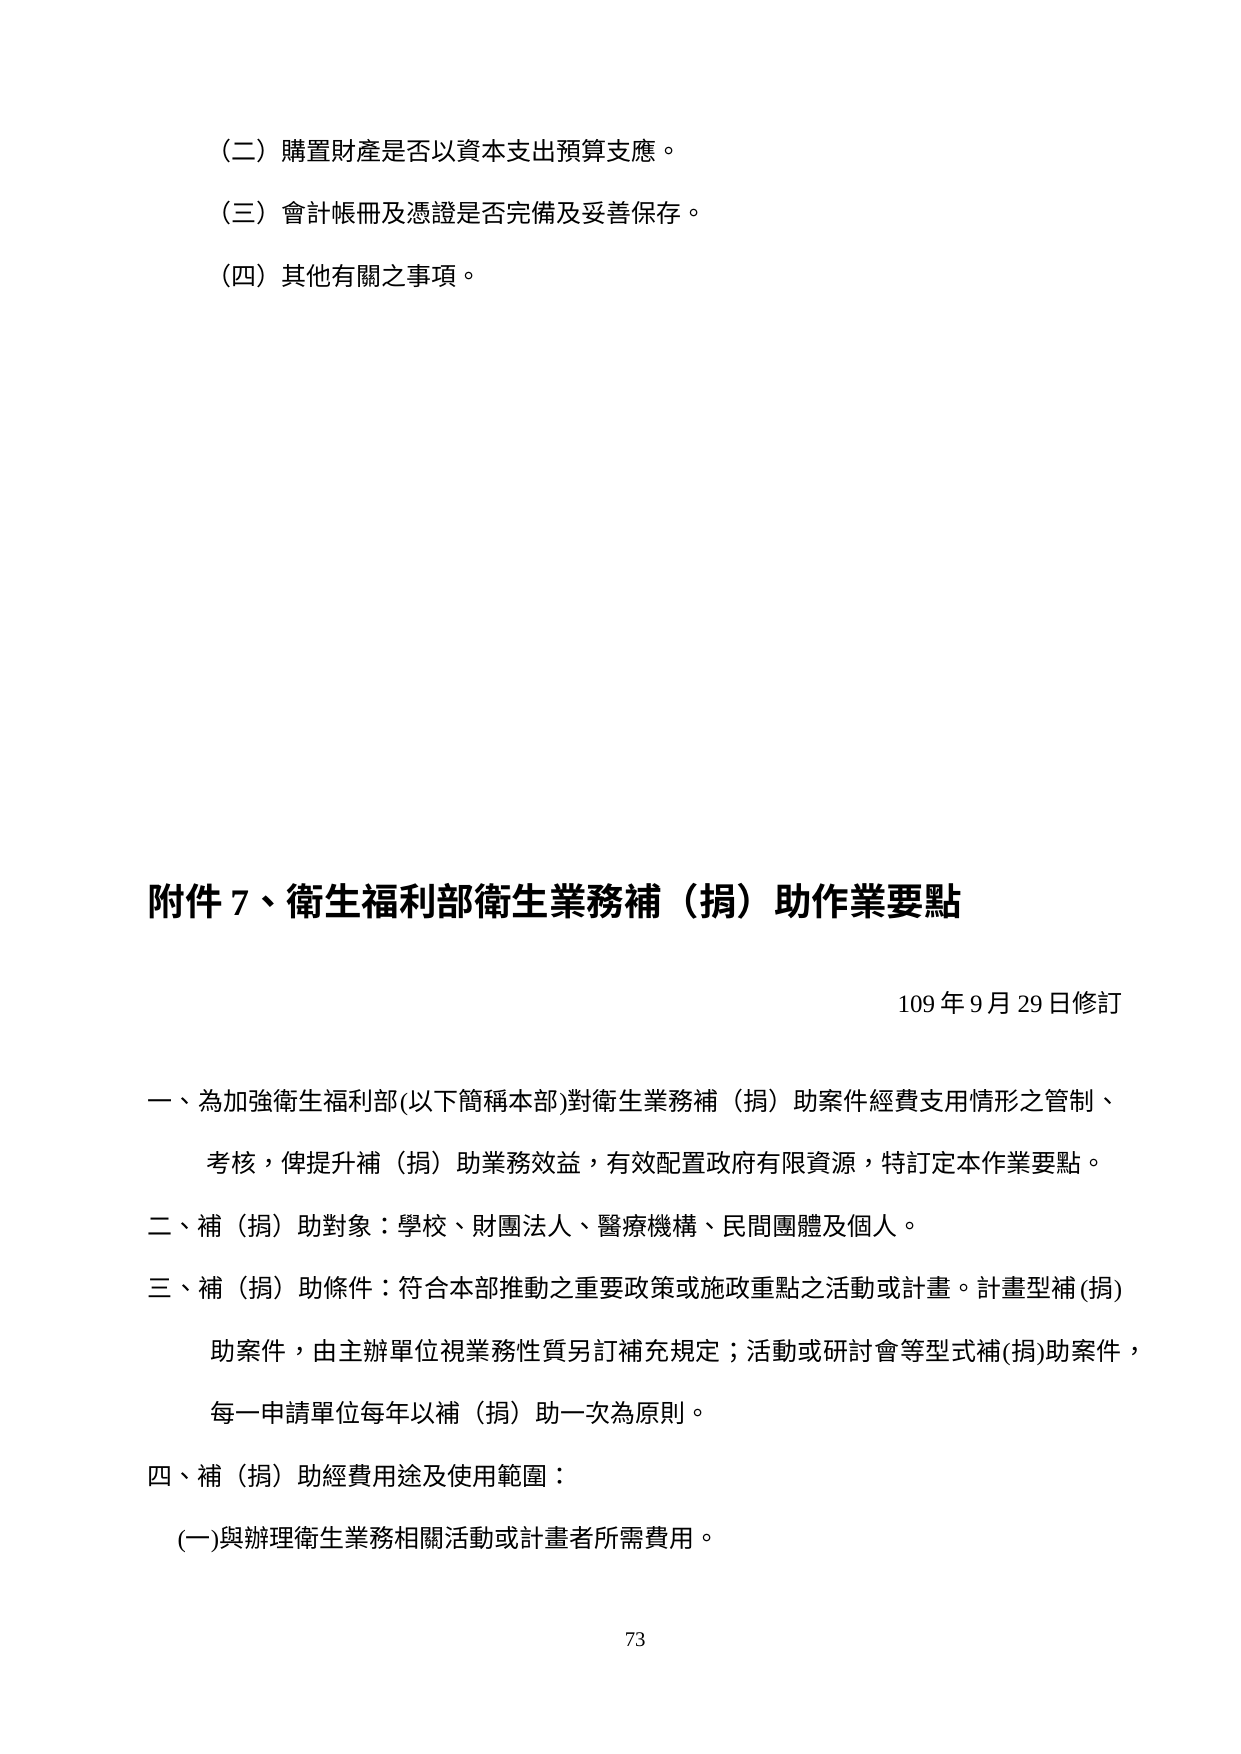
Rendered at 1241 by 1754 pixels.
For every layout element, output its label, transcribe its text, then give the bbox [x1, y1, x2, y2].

text 二、補（捐）助對象：學校、財團法人、醫療機構、民間團體及個人。 [148, 1183, 1122, 1245]
text 四、補（捐）助經費用途及使用範圍： [148, 1433, 1122, 1495]
text （二）購置財產是否以資本支出預算支應。 [207, 108, 1122, 170]
text (一)與辦理衛生業務相關活動或計畫者所需費用。 [148, 1495, 1122, 1558]
subtitle 附件7、衛生福利部衛生業務補（捐）助作業要點 [148, 858, 1122, 920]
text 一、為加強衛生福利部(以下簡稱本部)對衛生業務補（捐）助案件經費支用情形之管制、考核，俾提升補（捐）助業務效益，有效配置政府有限資源，特訂定本作業要點。 [148, 1058, 1122, 1183]
text （四）其他有關之事項。 [207, 233, 1122, 295]
text 三、補（捐）助條件：符合本部推動之重要政策或施政重點之活動或計畫。計畫型補(捐)助案件，由主辦單位視業務性質另訂補充規定；活動或研討會等型式補(捐)助案件，每一申請單位每年以補（捐）助一次為原則。 [148, 1245, 1122, 1433]
text （三）會計帳冊及憑證是否完備及妥善保存。 [207, 170, 1122, 233]
text 109年9月29日修訂 [148, 958, 1122, 1020]
